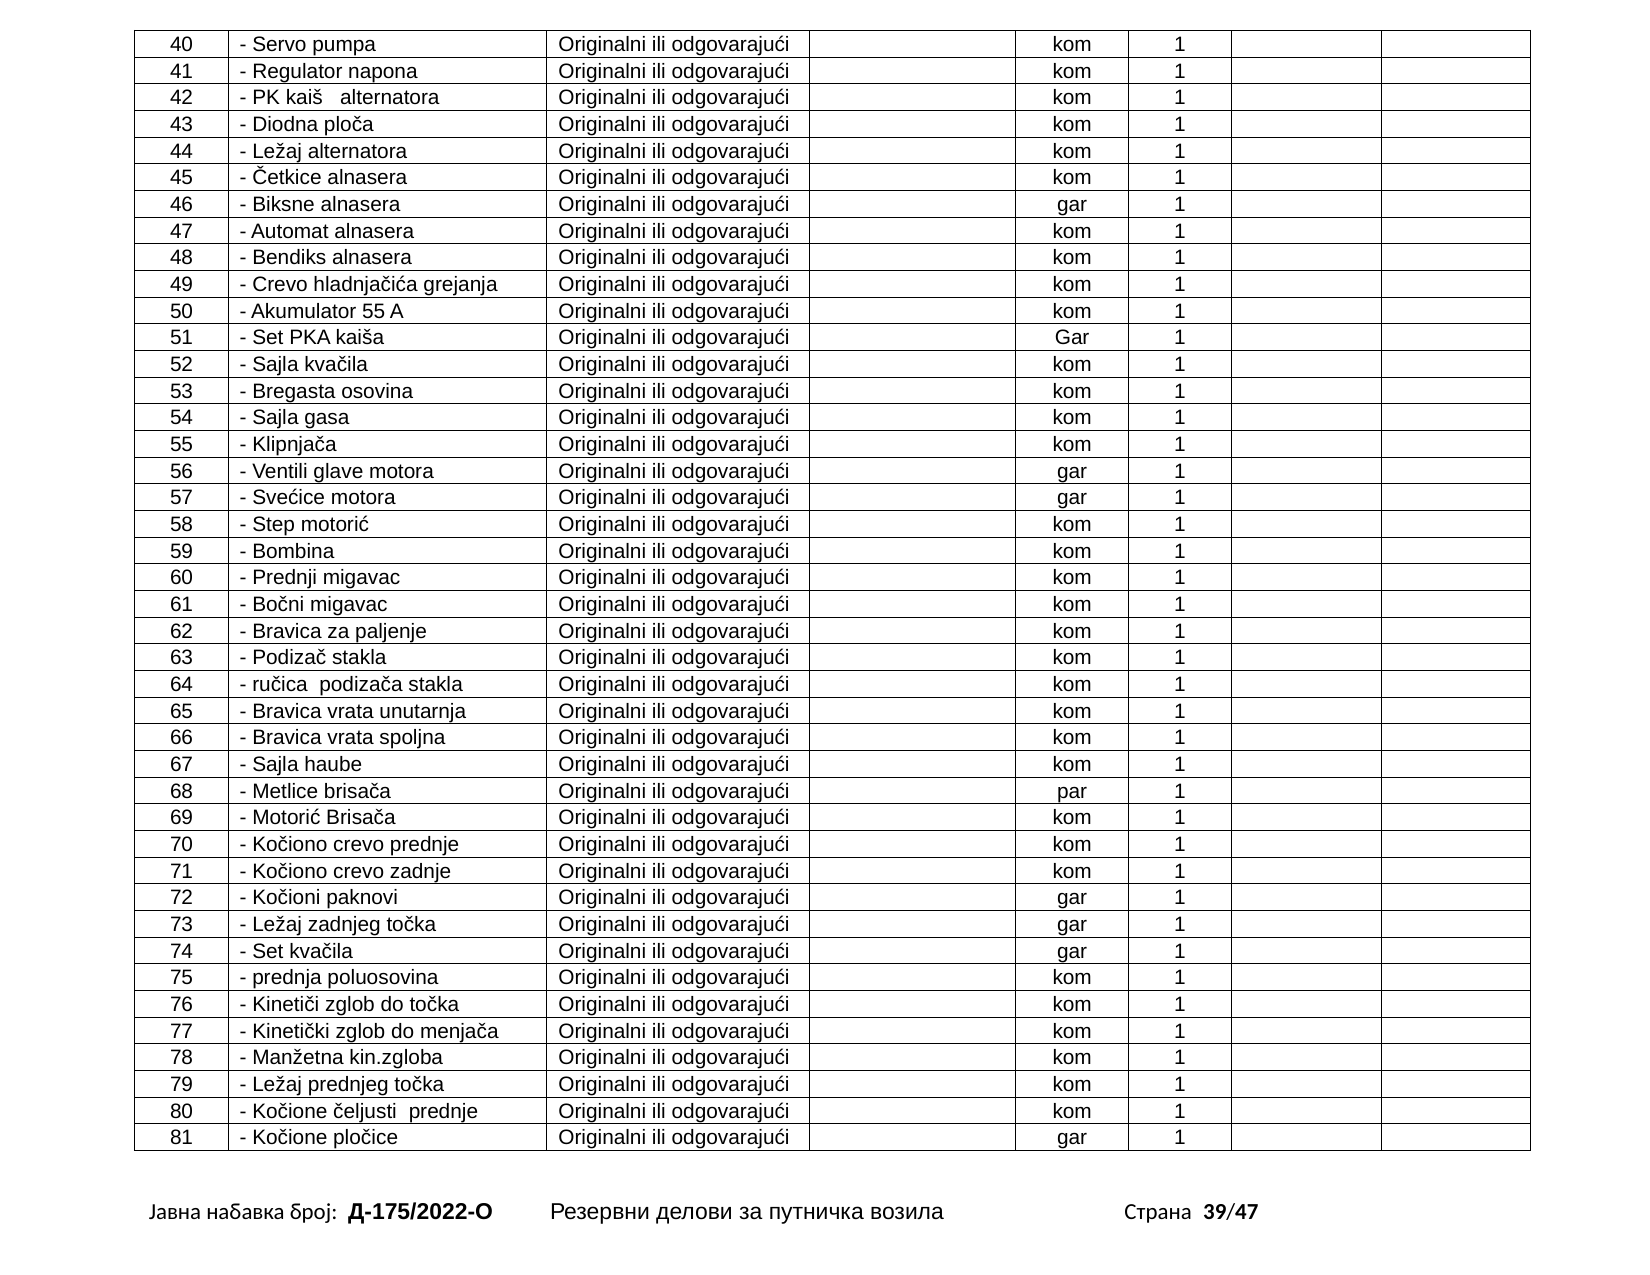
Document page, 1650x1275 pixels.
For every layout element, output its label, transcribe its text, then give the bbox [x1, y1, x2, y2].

table_cell [1382, 804, 1530, 830]
table_cell Originalni ili odgovarajući [547, 991, 809, 1017]
table_cell 1 [1129, 1124, 1231, 1150]
table_cell [1382, 724, 1530, 750]
table_cell 77 [135, 1018, 228, 1043]
table_cell 1 [1129, 244, 1231, 270]
table_cell [810, 858, 1015, 883]
table_cell [1382, 111, 1530, 137]
table_cell [810, 351, 1015, 377]
table_cell 61 [135, 591, 228, 617]
table_cell 53 [135, 378, 228, 403]
table_cell 58 [135, 511, 228, 537]
table_cell - Biksne alnasera [229, 191, 546, 217]
table_cell kom [1016, 858, 1128, 883]
table_cell [1382, 858, 1530, 883]
table_cell [1232, 84, 1381, 110]
table_cell - Bočni migavac [229, 591, 546, 617]
table_cell [1232, 1098, 1381, 1123]
table_cell 50 [135, 298, 228, 323]
table_cell kom [1016, 511, 1128, 537]
table_cell kom [1016, 84, 1128, 110]
table_cell [810, 271, 1015, 297]
table_cell 1 [1129, 804, 1231, 830]
table_cell [1232, 804, 1381, 830]
table_cell - ručica podizača stakla [229, 671, 546, 697]
table_cell [1232, 618, 1381, 643]
table_cell [1232, 671, 1381, 697]
table_cell [1232, 1124, 1381, 1150]
table_cell [1232, 991, 1381, 1017]
table_cell - Crevo hladnjačića grejanja [229, 271, 546, 297]
table_cell [810, 431, 1015, 457]
table_cell [1232, 644, 1381, 670]
table_cell 71 [135, 858, 228, 883]
table_cell 45 [135, 164, 228, 190]
table_cell kom [1016, 538, 1128, 563]
table_cell [1382, 1018, 1530, 1043]
table_cell 1 [1129, 698, 1231, 723]
table_cell 1 [1129, 911, 1231, 937]
table_cell 60 [135, 564, 228, 590]
table_cell 64 [135, 671, 228, 697]
table_cell [1382, 644, 1530, 670]
table_cell Gar [1016, 324, 1128, 350]
table_cell - Kočione pločice [229, 1124, 546, 1150]
table_cell kom [1016, 138, 1128, 163]
table_cell kom [1016, 111, 1128, 137]
table_cell [810, 591, 1015, 617]
table_cell [1382, 218, 1530, 243]
table_cell [1232, 138, 1381, 163]
table_cell [1382, 164, 1530, 190]
table_cell 70 [135, 831, 228, 857]
table_cell kom [1016, 724, 1128, 750]
table_cell 1 [1129, 484, 1231, 510]
table_cell - Bravica vrata unutarnja [229, 698, 546, 723]
table_cell [1382, 58, 1530, 83]
table_cell [1382, 618, 1530, 643]
table_cell - PK kaiš alternatora [229, 84, 546, 110]
table_cell [1382, 964, 1530, 990]
table_cell [1382, 564, 1530, 590]
table_cell kom [1016, 431, 1128, 457]
table_cell Originalni ili odgovarajući [547, 671, 809, 697]
table_cell kom [1016, 351, 1128, 377]
table_cell gar [1016, 484, 1128, 510]
table_cell [1382, 484, 1530, 510]
table_cell [1232, 1044, 1381, 1070]
table_cell [1382, 1071, 1530, 1097]
table_cell kom [1016, 1018, 1128, 1043]
table_cell [810, 698, 1015, 723]
table_cell - Step motorić [229, 511, 546, 537]
table_cell [1382, 1124, 1530, 1150]
table_cell - Bombina [229, 538, 546, 563]
table_cell [1232, 431, 1381, 457]
table_cell [810, 84, 1015, 110]
table_cell [810, 991, 1015, 1017]
table_cell Originalni ili odgovarajući [547, 84, 809, 110]
table_cell kom [1016, 404, 1128, 430]
table_cell kom [1016, 1071, 1128, 1097]
table_cell 1 [1129, 991, 1231, 1017]
table_cell [810, 218, 1015, 243]
table_cell - Manžetna kin.zgloba [229, 1044, 546, 1070]
table_cell [810, 191, 1015, 217]
table_cell kom [1016, 644, 1128, 670]
table_cell [1232, 458, 1381, 483]
table_cell [810, 111, 1015, 137]
table_cell [810, 244, 1015, 270]
table_cell 1 [1129, 644, 1231, 670]
table_cell Originalni ili odgovarajući [547, 938, 809, 963]
table_cell [1232, 751, 1381, 777]
table_cell [810, 911, 1015, 937]
table_cell 78 [135, 1044, 228, 1070]
table_cell - Ležaj prednjeg točka [229, 1071, 546, 1097]
table_cell [810, 538, 1015, 563]
table_cell 57 [135, 484, 228, 510]
table_cell 1 [1129, 324, 1231, 350]
table_cell - Kočiono crevo zadnje [229, 858, 546, 883]
table_cell kom [1016, 804, 1128, 830]
table_cell - Akumulator 55 A [229, 298, 546, 323]
table_cell [810, 1018, 1015, 1043]
table_cell [810, 831, 1015, 857]
table_cell - Kinetički zglob do menjača [229, 1018, 546, 1043]
table_cell kom [1016, 618, 1128, 643]
table_cell Originalni ili odgovarajući [547, 1044, 809, 1070]
table_cell 59 [135, 538, 228, 563]
table_cell [810, 458, 1015, 483]
table_cell kom [1016, 1098, 1128, 1123]
table_cell 66 [135, 724, 228, 750]
table_cell kom [1016, 751, 1128, 777]
table_cell [1382, 324, 1530, 350]
table_cell - Bravica vrata spoljna [229, 724, 546, 750]
table_cell - Bregasta osovina [229, 378, 546, 403]
table_cell Originalni ili odgovarajući [547, 538, 809, 563]
table_cell [810, 964, 1015, 990]
table_cell 65 [135, 698, 228, 723]
table_cell [810, 1071, 1015, 1097]
table_cell Originalni ili odgovarajući [547, 511, 809, 537]
table_cell [1232, 858, 1381, 883]
table_cell 1 [1129, 31, 1231, 57]
table_cell 1 [1129, 191, 1231, 217]
table_cell [1232, 831, 1381, 857]
table_cell kom [1016, 1044, 1128, 1070]
table_cell [1382, 458, 1530, 483]
table_cell - Motorić Brisača [229, 804, 546, 830]
table_cell 73 [135, 911, 228, 937]
table_cell [810, 938, 1015, 963]
table_cell kom [1016, 31, 1128, 57]
table_cell kom [1016, 271, 1128, 297]
table_cell 49 [135, 271, 228, 297]
table_cell Originalni ili odgovarajući [547, 858, 809, 883]
table_cell - Bendiks alnasera [229, 244, 546, 270]
table_cell - Klipnjača [229, 431, 546, 457]
table_cell [810, 778, 1015, 803]
table_cell 52 [135, 351, 228, 377]
table_cell [1382, 591, 1530, 617]
table_cell Originalni ili odgovarajući [547, 964, 809, 990]
table_cell [1382, 831, 1530, 857]
table_cell 1 [1129, 618, 1231, 643]
table_cell 1 [1129, 724, 1231, 750]
table_cell [1382, 538, 1530, 563]
table_cell Originalni ili odgovarajući [547, 378, 809, 403]
table_cell 1 [1129, 1044, 1231, 1070]
table_cell [1382, 991, 1530, 1017]
table_cell [810, 404, 1015, 430]
table_cell Originalni ili odgovarajući [547, 324, 809, 350]
table_cell gar [1016, 938, 1128, 963]
table_cell [810, 804, 1015, 830]
table_cell kom [1016, 58, 1128, 83]
table_cell 47 [135, 218, 228, 243]
table_cell Originalni ili odgovarajući [547, 431, 809, 457]
table_cell [1232, 911, 1381, 937]
table_cell Originalni ili odgovarajući [547, 298, 809, 323]
table_cell [1382, 404, 1530, 430]
table_cell [1232, 964, 1381, 990]
table_cell - Ležaj alternatora [229, 138, 546, 163]
table_cell kom [1016, 831, 1128, 857]
table_cell 1 [1129, 591, 1231, 617]
table_cell - Kočiono crevo prednje [229, 831, 546, 857]
table_cell [1382, 1044, 1530, 1070]
table_cell Originalni ili odgovarajući [547, 164, 809, 190]
table_cell - Ventili glave motora [229, 458, 546, 483]
table_cell Originalni ili odgovarajući [547, 1098, 809, 1123]
table_cell [810, 298, 1015, 323]
table_cell 42 [135, 84, 228, 110]
table_cell 1 [1129, 1098, 1231, 1123]
table_cell [810, 138, 1015, 163]
table_cell 1 [1129, 298, 1231, 323]
table_cell Originalni ili odgovarajući [547, 698, 809, 723]
table_cell 1 [1129, 964, 1231, 990]
table_cell kom [1016, 591, 1128, 617]
table_cell [1382, 84, 1530, 110]
table_cell Originalni ili odgovarajući [547, 1124, 809, 1150]
table_cell 1 [1129, 831, 1231, 857]
table_cell [1232, 111, 1381, 137]
table_cell [1232, 378, 1381, 403]
table_cell 75 [135, 964, 228, 990]
table_cell [1232, 484, 1381, 510]
table_cell gar [1016, 884, 1128, 910]
table_cell 46 [135, 191, 228, 217]
table_cell 1 [1129, 58, 1231, 83]
table_cell [810, 884, 1015, 910]
table_cell 1 [1129, 84, 1231, 110]
table_cell [810, 1124, 1015, 1150]
table_cell Originalni ili odgovarajući [547, 191, 809, 217]
table_cell kom [1016, 671, 1128, 697]
table_cell 1 [1129, 778, 1231, 803]
table_cell 1 [1129, 431, 1231, 457]
table_cell [1232, 938, 1381, 963]
table_cell 54 [135, 404, 228, 430]
table_cell [810, 751, 1015, 777]
table_cell 1 [1129, 111, 1231, 137]
table_cell par [1016, 778, 1128, 803]
table_cell 1 [1129, 458, 1231, 483]
table_cell Originalni ili odgovarajući [547, 218, 809, 243]
table_cell [1232, 724, 1381, 750]
table_cell 51 [135, 324, 228, 350]
table_cell [810, 164, 1015, 190]
table_cell kom [1016, 298, 1128, 323]
table_cell [1232, 244, 1381, 270]
table_cell Originalni ili odgovarajući [547, 244, 809, 270]
table_cell 1 [1129, 1071, 1231, 1097]
table_cell Originalni ili odgovarajući [547, 804, 809, 830]
table_cell [1232, 31, 1381, 57]
table_cell 1 [1129, 938, 1231, 963]
table_cell Originalni ili odgovarajući [547, 138, 809, 163]
table_cell - Diodna ploča [229, 111, 546, 137]
table_cell 81 [135, 1124, 228, 1150]
table_cell 56 [135, 458, 228, 483]
table_cell kom [1016, 218, 1128, 243]
table_cell Originalni ili odgovarajući [547, 564, 809, 590]
table_cell [1382, 351, 1530, 377]
table_cell Originalni ili odgovarajući [547, 831, 809, 857]
table_cell gar [1016, 1124, 1128, 1150]
table_cell [810, 671, 1015, 697]
table_cell kom [1016, 564, 1128, 590]
table_cell [1232, 58, 1381, 83]
table_cell [810, 564, 1015, 590]
table_cell gar [1016, 191, 1128, 217]
table_cell [1382, 271, 1530, 297]
table_cell 76 [135, 991, 228, 1017]
table_cell [1382, 378, 1530, 403]
table_cell [810, 324, 1015, 350]
table_cell [1232, 591, 1381, 617]
table_cell [810, 511, 1015, 537]
table_cell 1 [1129, 164, 1231, 190]
table_cell [810, 58, 1015, 83]
table_cell [1232, 404, 1381, 430]
table_cell Originalni ili odgovarajući [547, 911, 809, 937]
table_cell 1 [1129, 564, 1231, 590]
table_cell - Automat alnasera [229, 218, 546, 243]
table_cell [810, 724, 1015, 750]
table_cell Originalni ili odgovarajući [547, 271, 809, 297]
table_cell [1382, 1098, 1530, 1123]
table_cell [810, 31, 1015, 57]
table_cell [810, 644, 1015, 670]
table_cell [1382, 911, 1530, 937]
table_cell 1 [1129, 1018, 1231, 1043]
table_cell - Četkice alnasera [229, 164, 546, 190]
table_cell [1382, 671, 1530, 697]
table_cell - prednja poluosovina [229, 964, 546, 990]
table_cell [810, 484, 1015, 510]
table_cell 1 [1129, 511, 1231, 537]
table_cell [1382, 938, 1530, 963]
table_cell - Prednji migavac [229, 564, 546, 590]
table_cell [1382, 778, 1530, 803]
table_cell [1232, 1018, 1381, 1043]
table_cell - Sajla kvačila [229, 351, 546, 377]
table_cell [1232, 564, 1381, 590]
table_cell kom [1016, 964, 1128, 990]
table_cell Originalni ili odgovarajući [547, 724, 809, 750]
table_cell [1232, 778, 1381, 803]
table_cell Originalni ili odgovarajući [547, 1071, 809, 1097]
table_cell - Set kvačila [229, 938, 546, 963]
table_cell 40 [135, 31, 228, 57]
table_cell 79 [135, 1071, 228, 1097]
table_cell 41 [135, 58, 228, 83]
table_cell - Podizač stakla [229, 644, 546, 670]
table_cell 43 [135, 111, 228, 137]
table_cell - Servo pumpa [229, 31, 546, 57]
table_cell - Sajla haube [229, 751, 546, 777]
table_cell 1 [1129, 858, 1231, 883]
table_cell 1 [1129, 404, 1231, 430]
table_cell kom [1016, 378, 1128, 403]
table_cell Originalni ili odgovarajući [547, 351, 809, 377]
table_cell [1382, 431, 1530, 457]
table_cell 1 [1129, 751, 1231, 777]
table_cell - Ležaj zadnjeg točka [229, 911, 546, 937]
table_cell Originalni ili odgovarajući [547, 58, 809, 83]
table_cell 44 [135, 138, 228, 163]
table_cell Originalni ili odgovarajući [547, 591, 809, 617]
table_cell 1 [1129, 671, 1231, 697]
table_cell 1 [1129, 218, 1231, 243]
table_cell - Metlice brisača [229, 778, 546, 803]
table_cell Originalni ili odgovarajući [547, 1018, 809, 1043]
table_cell 74 [135, 938, 228, 963]
table_cell 1 [1129, 378, 1231, 403]
table_cell gar [1016, 458, 1128, 483]
table_cell Originalni ili odgovarajući [547, 778, 809, 803]
table_cell [1232, 218, 1381, 243]
table_cell [1232, 884, 1381, 910]
table_cell [1232, 351, 1381, 377]
table_cell Originalni ili odgovarajući [547, 458, 809, 483]
table_cell [810, 1098, 1015, 1123]
table_cell 1 [1129, 538, 1231, 563]
table_cell 55 [135, 431, 228, 457]
table_cell - Bravica za paljenje [229, 618, 546, 643]
table_cell 69 [135, 804, 228, 830]
table_cell 72 [135, 884, 228, 910]
table_cell - Regulator napona [229, 58, 546, 83]
table_cell [1382, 751, 1530, 777]
table_cell - Kočioni paknovi [229, 884, 546, 910]
table_cell [1232, 191, 1381, 217]
table_cell Originalni ili odgovarajući [547, 644, 809, 670]
table_cell [1382, 884, 1530, 910]
table_cell Originalni ili odgovarajući [547, 111, 809, 137]
table_cell 1 [1129, 138, 1231, 163]
table_cell [1382, 191, 1530, 217]
table_cell - Svećice motora [229, 484, 546, 510]
table_cell Originalni ili odgovarajući [547, 618, 809, 643]
table_cell Originalni ili odgovarajući [547, 404, 809, 430]
table_cell gar [1016, 911, 1128, 937]
table_cell Originalni ili odgovarajući [547, 751, 809, 777]
table_cell 63 [135, 644, 228, 670]
table_cell [810, 618, 1015, 643]
table_cell [1382, 511, 1530, 537]
table_cell kom [1016, 164, 1128, 190]
table_cell kom [1016, 244, 1128, 270]
table_cell [1232, 324, 1381, 350]
table_cell - Set PKA kaiša [229, 324, 546, 350]
table_cell 68 [135, 778, 228, 803]
table_cell [1382, 244, 1530, 270]
table_cell [1232, 698, 1381, 723]
table_cell kom [1016, 991, 1128, 1017]
table_cell [1382, 298, 1530, 323]
table_cell [1232, 511, 1381, 537]
table_cell [1232, 164, 1381, 190]
table_cell [810, 1044, 1015, 1070]
table_cell [1232, 538, 1381, 563]
table_cell [810, 378, 1015, 403]
table_cell - Kinetiči zglob do točka [229, 991, 546, 1017]
table_cell 1 [1129, 271, 1231, 297]
table_cell - Sajla gasa [229, 404, 546, 430]
table_cell [1382, 138, 1530, 163]
table_cell Originalni ili odgovarajući [547, 31, 809, 57]
table_cell [1382, 698, 1530, 723]
table_cell Originalni ili odgovarajući [547, 484, 809, 510]
table_cell kom [1016, 698, 1128, 723]
table_cell 1 [1129, 351, 1231, 377]
table_cell 1 [1129, 884, 1231, 910]
table_cell - Kočione čeljusti prednje [229, 1098, 546, 1123]
table_cell 62 [135, 618, 228, 643]
table_cell 67 [135, 751, 228, 777]
table_cell [1232, 1071, 1381, 1097]
table_cell [1382, 31, 1530, 57]
table_cell [1232, 271, 1381, 297]
table_cell 80 [135, 1098, 228, 1123]
table_cell Originalni ili odgovarajući [547, 884, 809, 910]
table_cell [1232, 298, 1381, 323]
table_cell 48 [135, 244, 228, 270]
